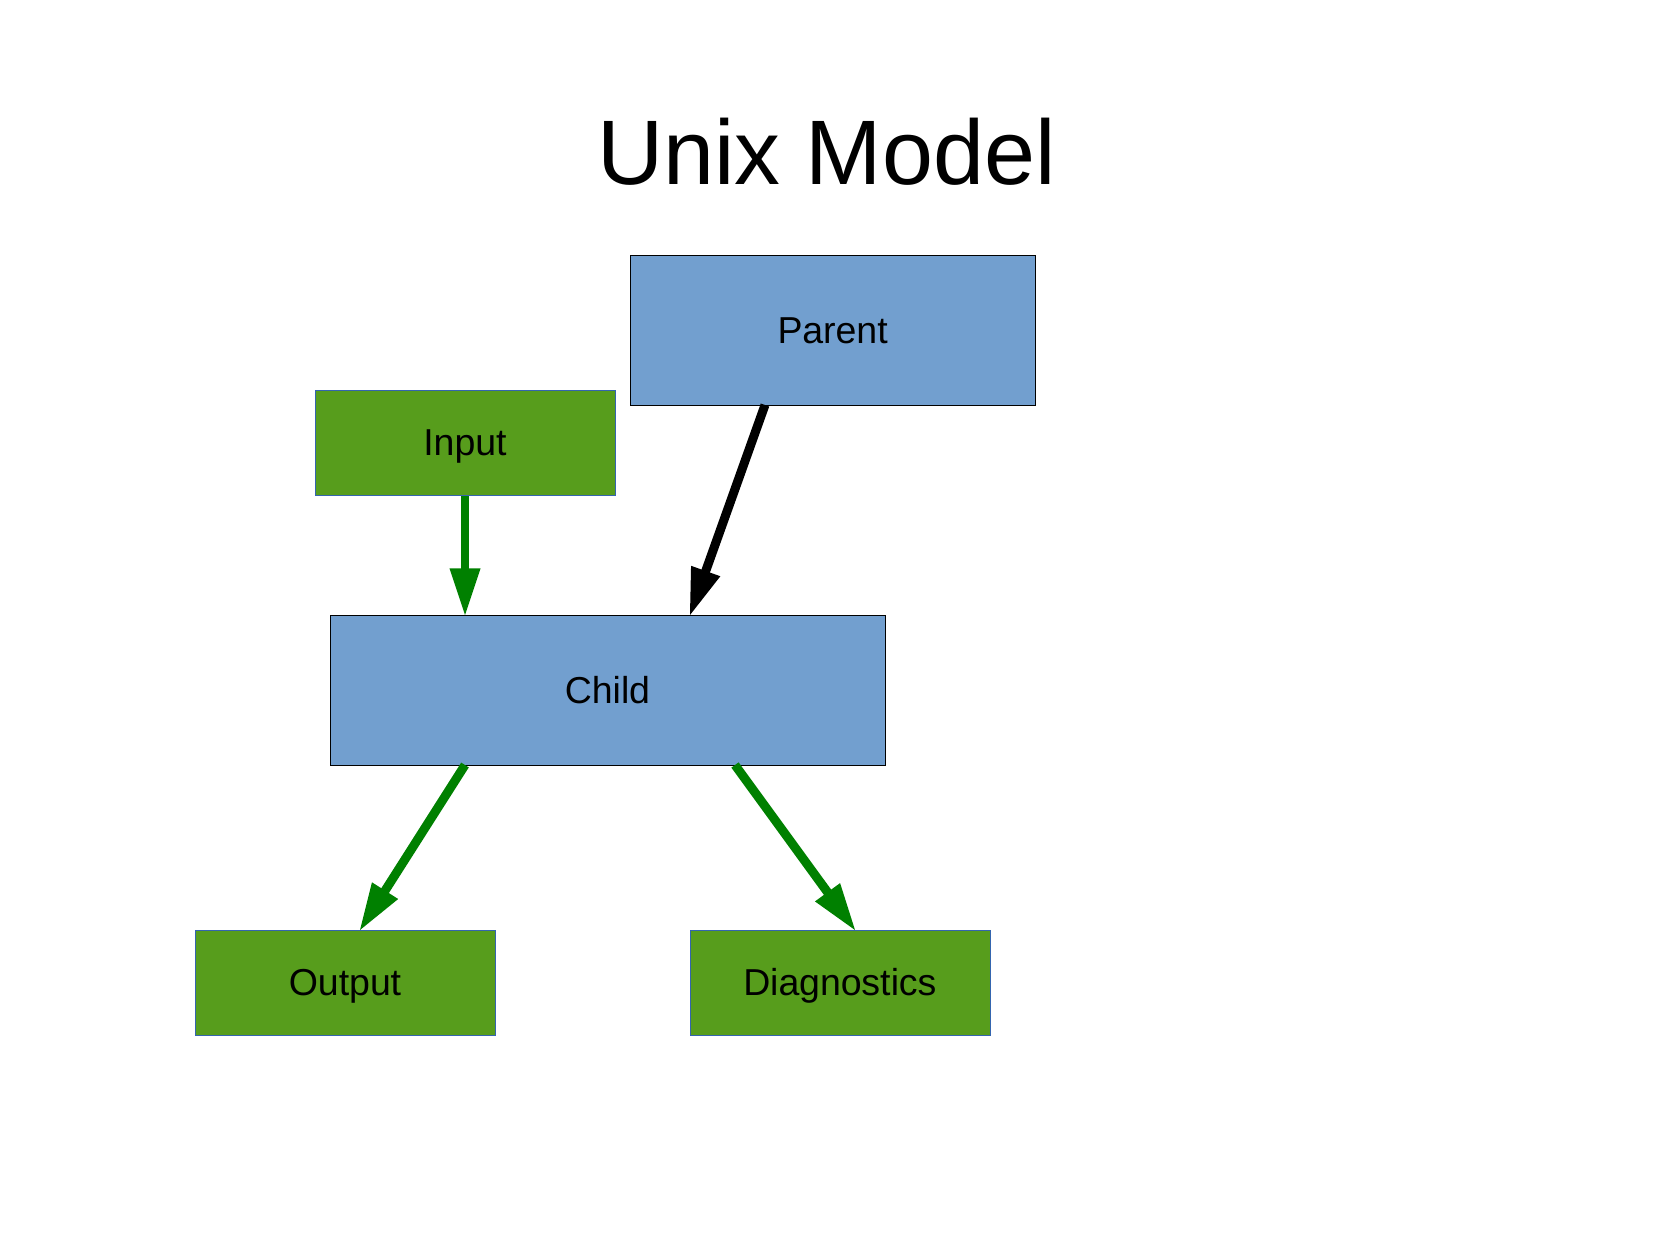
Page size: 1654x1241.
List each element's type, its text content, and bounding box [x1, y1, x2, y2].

text_box Child [330, 615, 886, 766]
text_box Parent [630, 255, 1036, 406]
text_box Output [195, 930, 496, 1036]
text_box Diagnostics [690, 930, 991, 1036]
text_box Input [315, 390, 616, 496]
title Unix Model [82, 49, 1571, 257]
